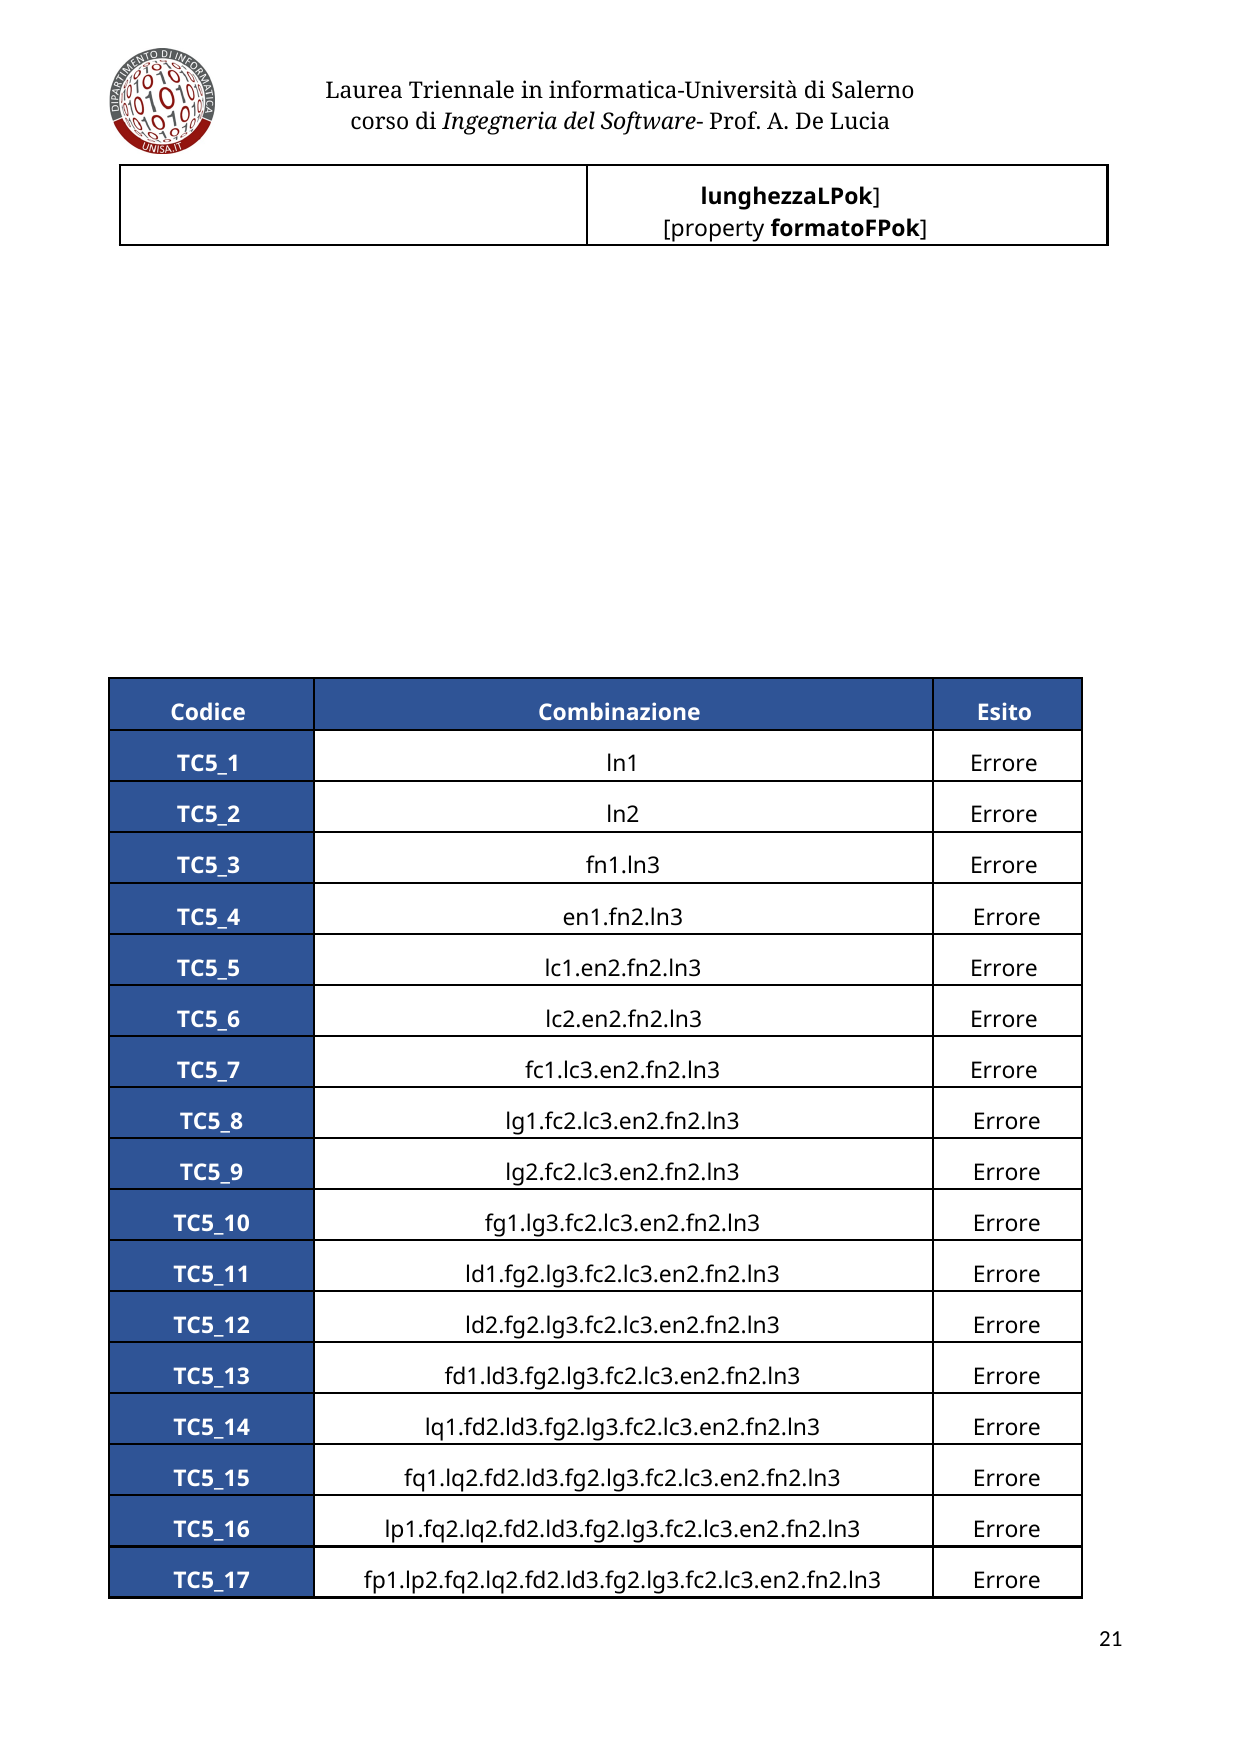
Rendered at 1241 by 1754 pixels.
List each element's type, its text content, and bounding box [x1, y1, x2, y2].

table_cell en1.fn2.ln3 [315, 884, 932, 933]
table_cell fq1.lq2.fd2.ld3.fg2.lg3.fc2.lc3.en2.fn2.ln3 [315, 1445, 932, 1494]
table_cell TC5_15 [110, 1445, 313, 1494]
table_cell TC5_8 [110, 1088, 313, 1137]
table_cell TC5_6 [110, 986, 313, 1035]
table_cell TC5_1 [110, 731, 313, 780]
table_cell fd1.ld3.fg2.lg3.fc2.lc3.en2.fn2.ln3 [315, 1343, 932, 1392]
table_cell [121, 166, 586, 244]
table_cell ld1.fg2.lg3.fc2.lc3.en2.fn2.ln3 [315, 1241, 932, 1290]
table_cell TC5_12 [110, 1292, 313, 1341]
table_cell Errore [934, 833, 1081, 882]
table_cell TC5_2 [110, 782, 313, 831]
table_cell lg2.fc2.lc3.en2.fn2.ln3 [315, 1139, 932, 1188]
table_cell TC5_9 [110, 1139, 313, 1188]
table_cell lq1.fd2.ld3.fg2.lg3.fc2.lc3.en2.fn2.ln3 [315, 1394, 932, 1443]
table_header Esito [934, 679, 1081, 729]
table_cell lc1.en2.fn2.ln3 [315, 935, 932, 984]
table_cell TC5_17 [110, 1548, 313, 1596]
table_cell Errore [934, 1394, 1081, 1443]
table_cell Errore [934, 1139, 1081, 1188]
table_cell fg1.lg3.fc2.lc3.en2.fn2.ln3 [315, 1190, 932, 1239]
table_cell TC5_7 [110, 1037, 313, 1086]
table_cell ld2.fg2.lg3.fc2.lc3.en2.fn2.ln3 [315, 1292, 932, 1341]
table_cell ln1 [315, 731, 932, 780]
table_cell Errore [934, 1343, 1081, 1392]
table_header Codice [110, 679, 313, 729]
table_cell fp1.lp2.fq2.lq2.fd2.ld3.fg2.lg3.fc2.lc3.en2.fn2.ln3 [315, 1548, 932, 1596]
table_cell Errore [934, 782, 1081, 831]
table_cell fc1.lc3.en2.fn2.ln3 [315, 1037, 932, 1086]
table_cell Errore [934, 1292, 1081, 1341]
table_cell TC5_4 [110, 884, 313, 933]
table_cell Errore [934, 1548, 1081, 1596]
table_header Combinazione [315, 679, 932, 729]
table_cell Errore [934, 935, 1081, 984]
table_cell TC5_11 [110, 1241, 313, 1290]
table_cell Errore [934, 1445, 1081, 1494]
table_cell Errore [934, 1190, 1081, 1239]
table_cell Errore [934, 731, 1081, 780]
table_cell lc2.en2.fn2.ln3 [315, 986, 932, 1035]
table_cell Errore [934, 1088, 1081, 1137]
table_cell TC5_13 [110, 1343, 313, 1392]
table_cell lg1.fc2.lc3.en2.fn2.ln3 [315, 1088, 932, 1137]
table_cell TC5_5 [110, 935, 313, 984]
table_cell TC5_14 [110, 1394, 313, 1443]
table_cell fn1.ln3 [315, 833, 932, 882]
table_cell Errore [934, 986, 1081, 1035]
table_cell TC5_10 [110, 1190, 313, 1239]
table_cell lp1.fq2.lq2.fd2.ld3.fg2.lg3.fc2.lc3.en2.fn2.ln3 [315, 1496, 932, 1545]
table_cell TC5_3 [110, 833, 313, 882]
table_cell Errore [934, 1241, 1081, 1290]
table_cell lunghezzaLPok] [property formatoFPok] [588, 166, 1106, 244]
table_cell Errore [934, 1037, 1081, 1086]
table_cell Errore [934, 884, 1081, 933]
table_cell Errore [934, 1496, 1081, 1545]
table_cell TC5_16 [110, 1496, 313, 1545]
table_cell ln2 [315, 782, 932, 831]
